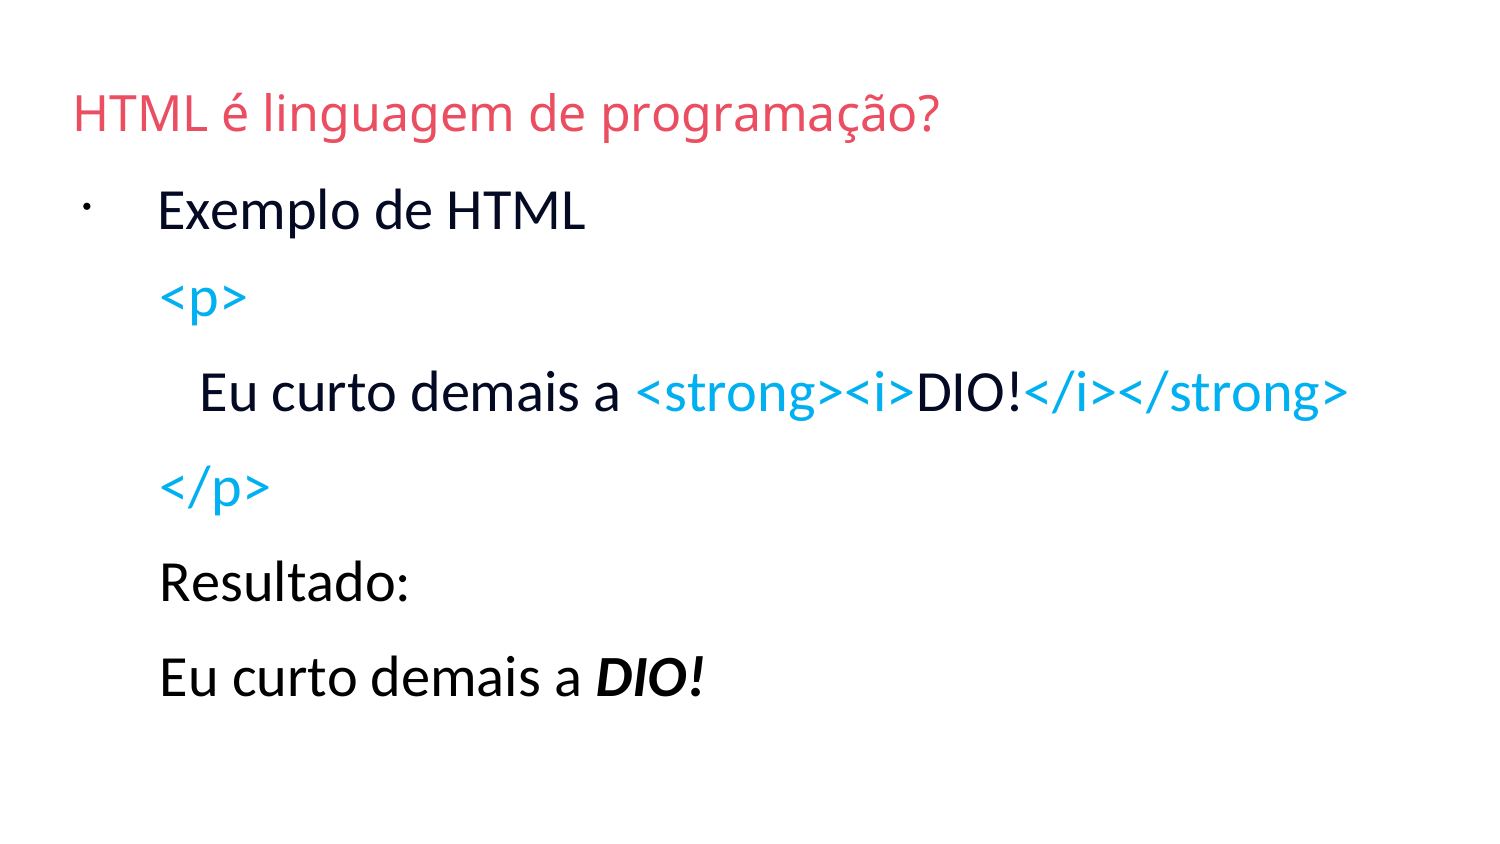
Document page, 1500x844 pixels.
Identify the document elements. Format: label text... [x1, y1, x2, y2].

text_box <p> Eu curto demais a <strong><i>DIO!</i></strong> </p> Resultado: Eu curto demais a DIO! [119, 205, 1417, 760]
text_box Exemplo de HTML [42, 156, 1458, 256]
text_box HTML é linguagem de programação? [57, 57, 1274, 137]
